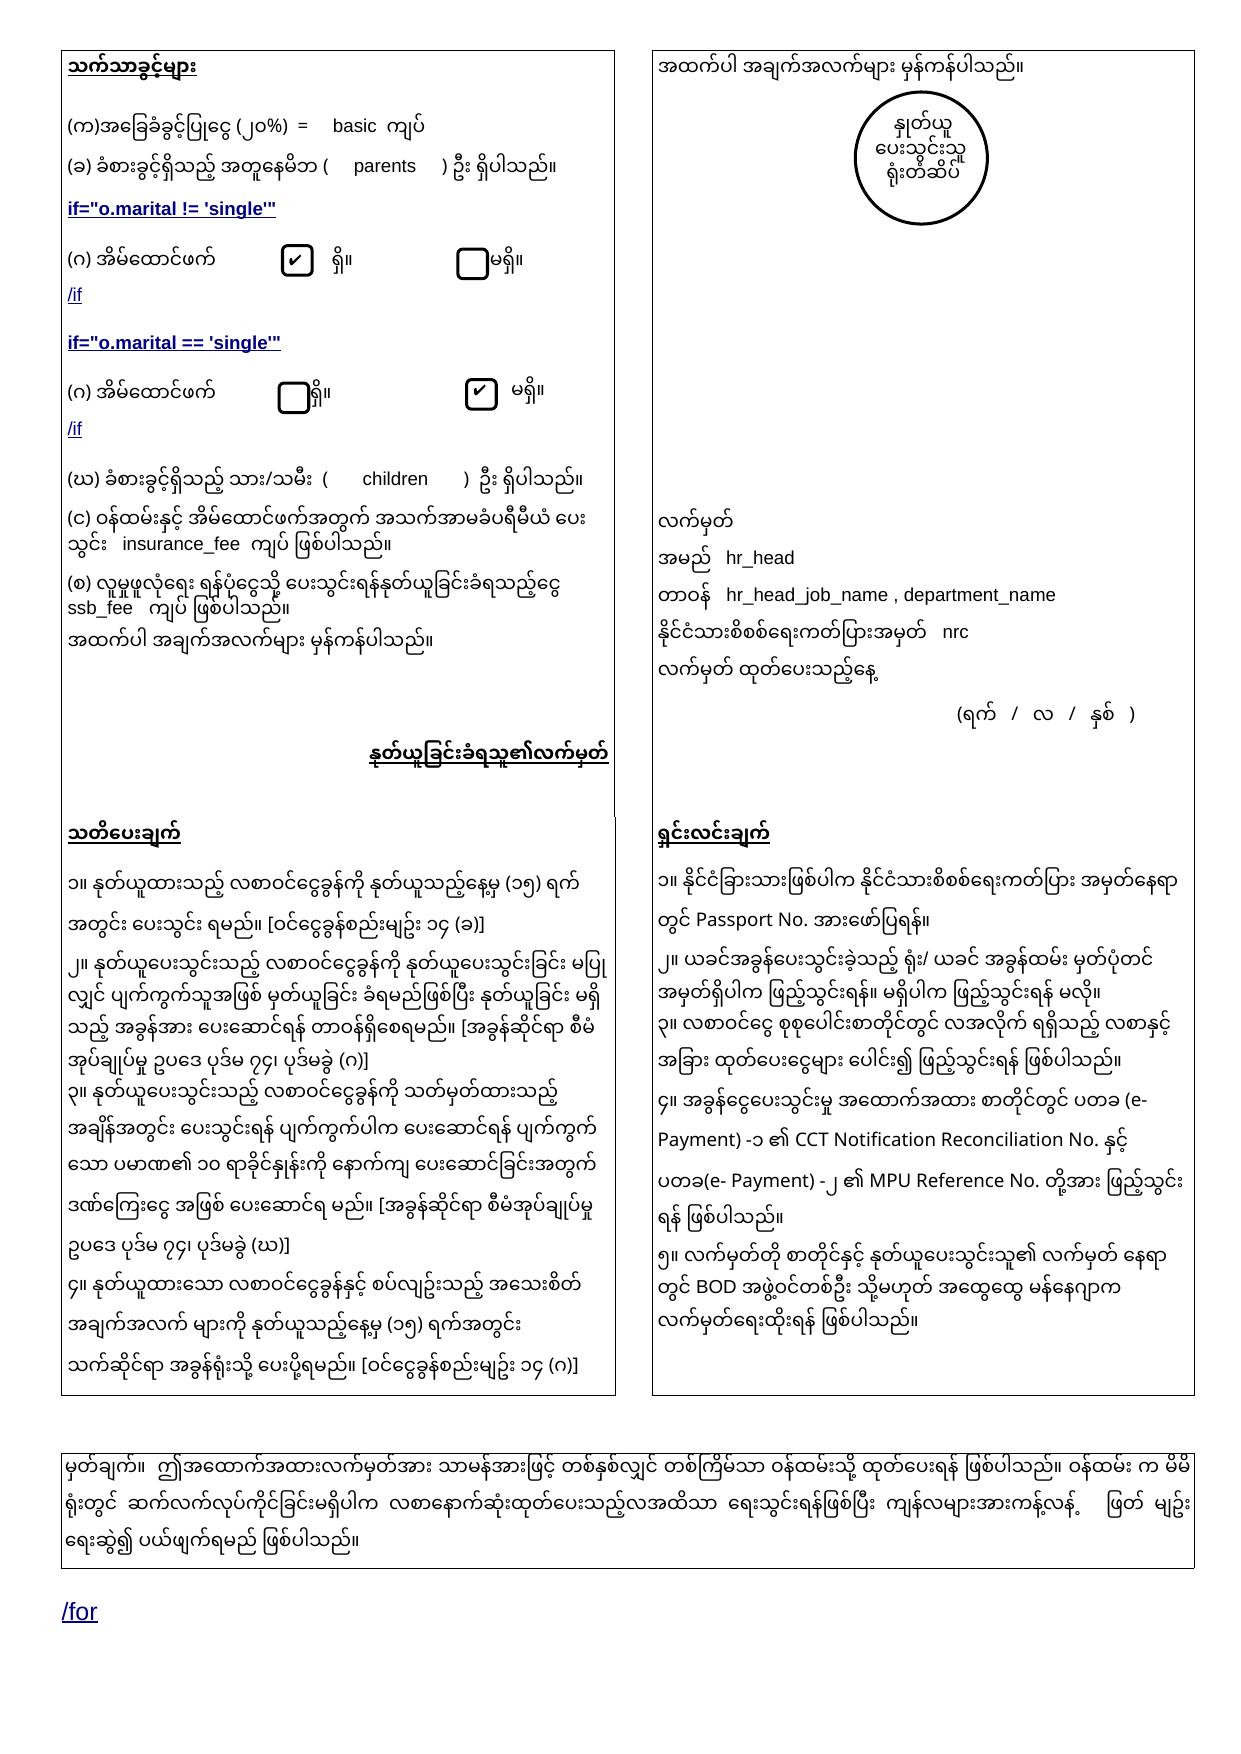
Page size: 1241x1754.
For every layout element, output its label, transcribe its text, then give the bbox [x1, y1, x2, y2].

table_cell (ရက် / လ / နှစ် ) [653, 695, 1194, 737]
table_header သတိပေးချက် [62, 817, 615, 864]
table_cell နုတ်ယူခြင်းခံရသူ၏လက်မှတ် [62, 737, 614, 777]
table_cell [615, 777, 652, 817]
table_header [616, 817, 652, 864]
table_cell မရှိ။ [430, 373, 614, 412]
table_cell (ဂ) အိမ်ထောင်ဖက် [62, 239, 246, 278]
table_cell /if [62, 279, 614, 326]
table_cell ရှိ။ [246, 239, 430, 278]
table_cell [653, 373, 1194, 412]
table_cell [967, 107, 1194, 192]
table_header သက်သာခွင့်များ [62, 51, 614, 107]
table_cell မရှိ။ [430, 239, 614, 278]
table_cell [653, 107, 876, 192]
table_cell [653, 279, 1194, 326]
table_cell ၁။ နုတ်ယူထားသည့် လစာဝင်ငွေခွန်ကို နုတ်ယူသည့်နေ့မှ (၁၅) ရက်အတွင်း ပေးသွင်း ရမည်။ [ဝင်ငွေခွန်စည်းမျဥ်း ၁၄ (ခ)] ၂။ နုတ်ယူ‌ပေးသွင်းသည့် လစာဝင်ငွေခွန်ကို နုတ်ယူ‌ပေးသွင်းခြင်း မပြုလျှင် ပျက်ကွက်သူအဖြစ် မှတ်ယူခြင်း ခံရမည်ဖြစ်ပြီး နုတ်ယူခြင်း မရှိသည့် အခွန်အား ပေးဆောင်ရန် တာဝန်ရှိစေရမည်။ [အခွန်ဆိုင်ရာ စီမံအုပ်ချုပ်မှု ဥပဒေ ပုဒ်မ ၇၄၊ ပုဒ်မခွဲ (ဂ)] ၃။ နုတ်ယူပေးသွင်းသည့် လစာဝင်‌ငွေခွန်ကို သတ်မှတ်ထားသည့် အချိန်အတွင်း ပေးသွင်းရန် ပျက်ကွက်ပါက ပေးဆောင်ရန် ပျက်ကွက်သော ပမာဏ၏ ၁၀ ရာခိုင်နှုန်းကို နောက်ကျ ပေးဆောင်ခြင်းအတွက် ဒဏ်ကြေးငွေ အဖြစ် ပေးဆောင်ရ မည်။ [အခွန်ဆိုင်ရာ စီမံအုပ်ချုပ်မှု ဥပဒေ ပုဒ်မ ၇၄၊ ပုဒ်မခွဲ (ဃ)] ၄။ နုတ်ယူထားသော လစာဝင်ငွေခွန်နှင့် စပ်လျဥ်းသည့် အသေးစိတ် အချက်အလက် များကို နုတ်ယူသည့်နေ့မှ (၁၅) ရက်အတွင်း သက်ဆိုင်ရာ အခွန်ရုံးသို့ ပေးပို့ရမည်။ [ဝင်ငွေခွန်စည်းမျဥ်း ၁၄ (ဂ)] [62, 864, 615, 1395]
table_cell /if [62, 413, 614, 460]
table_cell [62, 695, 614, 737]
table_cell [615, 107, 652, 146]
table_cell [653, 460, 1194, 499]
table_cell [615, 413, 652, 460]
table_cell [653, 192, 1194, 239]
table_cell (ခ) ခံစားခွင့်ရှိသည့် အတူနေမိဘ ( parents ) ဦး ရှိပါသည်။ [62, 146, 614, 192]
table_header [615, 50, 652, 107]
table_cell [616, 864, 652, 1395]
table_cell [615, 499, 652, 563]
table_cell (စ) လူမှုဖူလုံရေး ရန်ပုံငွေသို့ ပေးသွင်းရန်နုတ်ယူခြင်းခံရသည့်ငွေ ssb_fee ကျပ် ဖြစ်ပါသည်။ [62, 564, 614, 624]
table_cell [615, 239, 652, 278]
table_cell [615, 192, 652, 239]
table_header အထက်ပါ အချက်အလက်များ မှန်ကန်ပါသည်။ [653, 51, 1194, 107]
table_cell [615, 326, 652, 373]
table_cell နှုတ်ယူ ပေးသွင်းသူ ရုံးတံဆိပ် [857, 107, 985, 192]
table_cell [653, 239, 1194, 278]
table_cell [653, 413, 1194, 460]
table_cell ၁။ နိုင်ငံခြားသားဖြစ်ပါက နိုင်ငံသားစိစစ်ရေးကတ်ပြား အမှတ်နေရာတွင် Passport No. အားဖော်ပြရန်။ ၂။ ယခင်အခွန်ပေးသွင်းခဲ့သည့် ရုံး/ ယခင် အခွန်ထမ်း မှတ်ပုံတင်အမှတ်ရှိပါက ဖြည့်သွင်းရန်။ မရှိပါက ဖြည့်သွင်းရန် မလို။ ၃။ လစာဝင်ငွေ စုစုပေါင်းစာတိုင်တွင် လအလိုက် ရရှိသည့် လစာနှင့် အခြား ထုတ်ပေးငွေများ ပေါင်း၍ ဖြည့်သွင်းရန် ဖြစ်ပါသည်။ ၄။ အခွန်ငွေပေးသွင်းမှု အထောက်အထား စာတိုင်တွင် ပတခ (e- Payment) -၁ ၏ CCT Notification Reconciliation No. နှင့် ပတခ(e- Payment) -၂ ၏ MPU Reference No. တို့အား ဖြည့်သွင်းရန် ဖြစ်ပါသည်။ ၅။ လက်မှတ်တို စာတိုင်နှင့် နုတ်ယူပေးသွင်းသူ၏ လက်မှတ် နေရာတွင် BOD အဖွဲ့ဝင်တစ်ဦး သို့မဟုတ် အထွေထွေ မန်နေဂျာက လက်မှတ်ရေးထိုးရန် ဖြစ်ပါသည်။ [653, 864, 1194, 1395]
table_cell [615, 373, 652, 412]
table_cell [615, 564, 652, 624]
table_cell လက်မှတ် အမည် hr_head တာဝန် hr_head_job_name , department_name နိုင်ငံသားစိစစ်ရေးကတ်ပြားအမှတ် nrc လက်မှတ် ထုတ်ပေးသည့်‌နေ့ [653, 499, 1194, 695]
table_cell [615, 624, 652, 695]
table_cell if="o.marital != 'single'" [62, 192, 614, 239]
table_cell ရှိ။ [246, 373, 430, 412]
table_cell [615, 737, 652, 777]
table_cell [868, 192, 975, 222]
table_cell (ဃ) ခံစားခွင့်ရှိသည့် သား/သမီး ( children ) ဦး ရှိပါသည်။ [62, 460, 614, 499]
table_cell [653, 737, 1194, 777]
table_cell [615, 146, 652, 192]
table_cell (ဂ) အိမ်ထောင်ဖက် [62, 373, 246, 412]
table_header မှတ်ချက်။ ဤအထောက်အထားလက်မှတ်အား သာမန်အားဖြင့် တစ်နှစ်လျှင် တစ်ကြိမ်သာ ဝန်ထမ်းသို့ ထုတ်‌ပေးရန် ဖြစ်ပါသည်။ ဝန်ထမ်း က မိမိရုံးတွင် ဆက်လက်လုပ်ကိုင်ခြင်းမရှိပါက လစာနောက်ဆုံးထုတ်ပေးသည့်လအထိသာ ရေးသွင်းရန်ဖြစ်ပြီး ကျန်လများအားကန့်လန့် ဖြတ် မျဥ်းရေးဆွဲ၍ ပယ်ဖျက်ရမည် ဖြစ်ပါသည်။ [62, 1454, 1194, 1568]
table_cell [653, 777, 1194, 817]
table_cell [615, 695, 652, 737]
table_header ရှင်းလင်းချက် [653, 817, 1194, 864]
table_cell [653, 326, 1194, 373]
table_cell [62, 777, 614, 817]
table_cell (င) ဝန်ထမ်းနှင့် အိမ်ထောင်ဖက်အတွက် အသက်အာမခံပရီမီယံ ပေးသွင်း insurance_fee ကျပ် ဖြစ်ပါသည်။ [62, 499, 614, 563]
table_cell အထက်ပါ အချက်အလက်များ မှန်ကန်ပါသည်။ [62, 624, 614, 695]
table_cell [615, 460, 652, 499]
table_cell if="o.marital == 'single'" [62, 326, 614, 373]
table_cell [615, 279, 652, 326]
table_cell (က)အခြေခံခွင့်ပြုငွေ (၂၀%) = basic ကျပ် [62, 107, 614, 146]
text /for [61, 1597, 1194, 1625]
